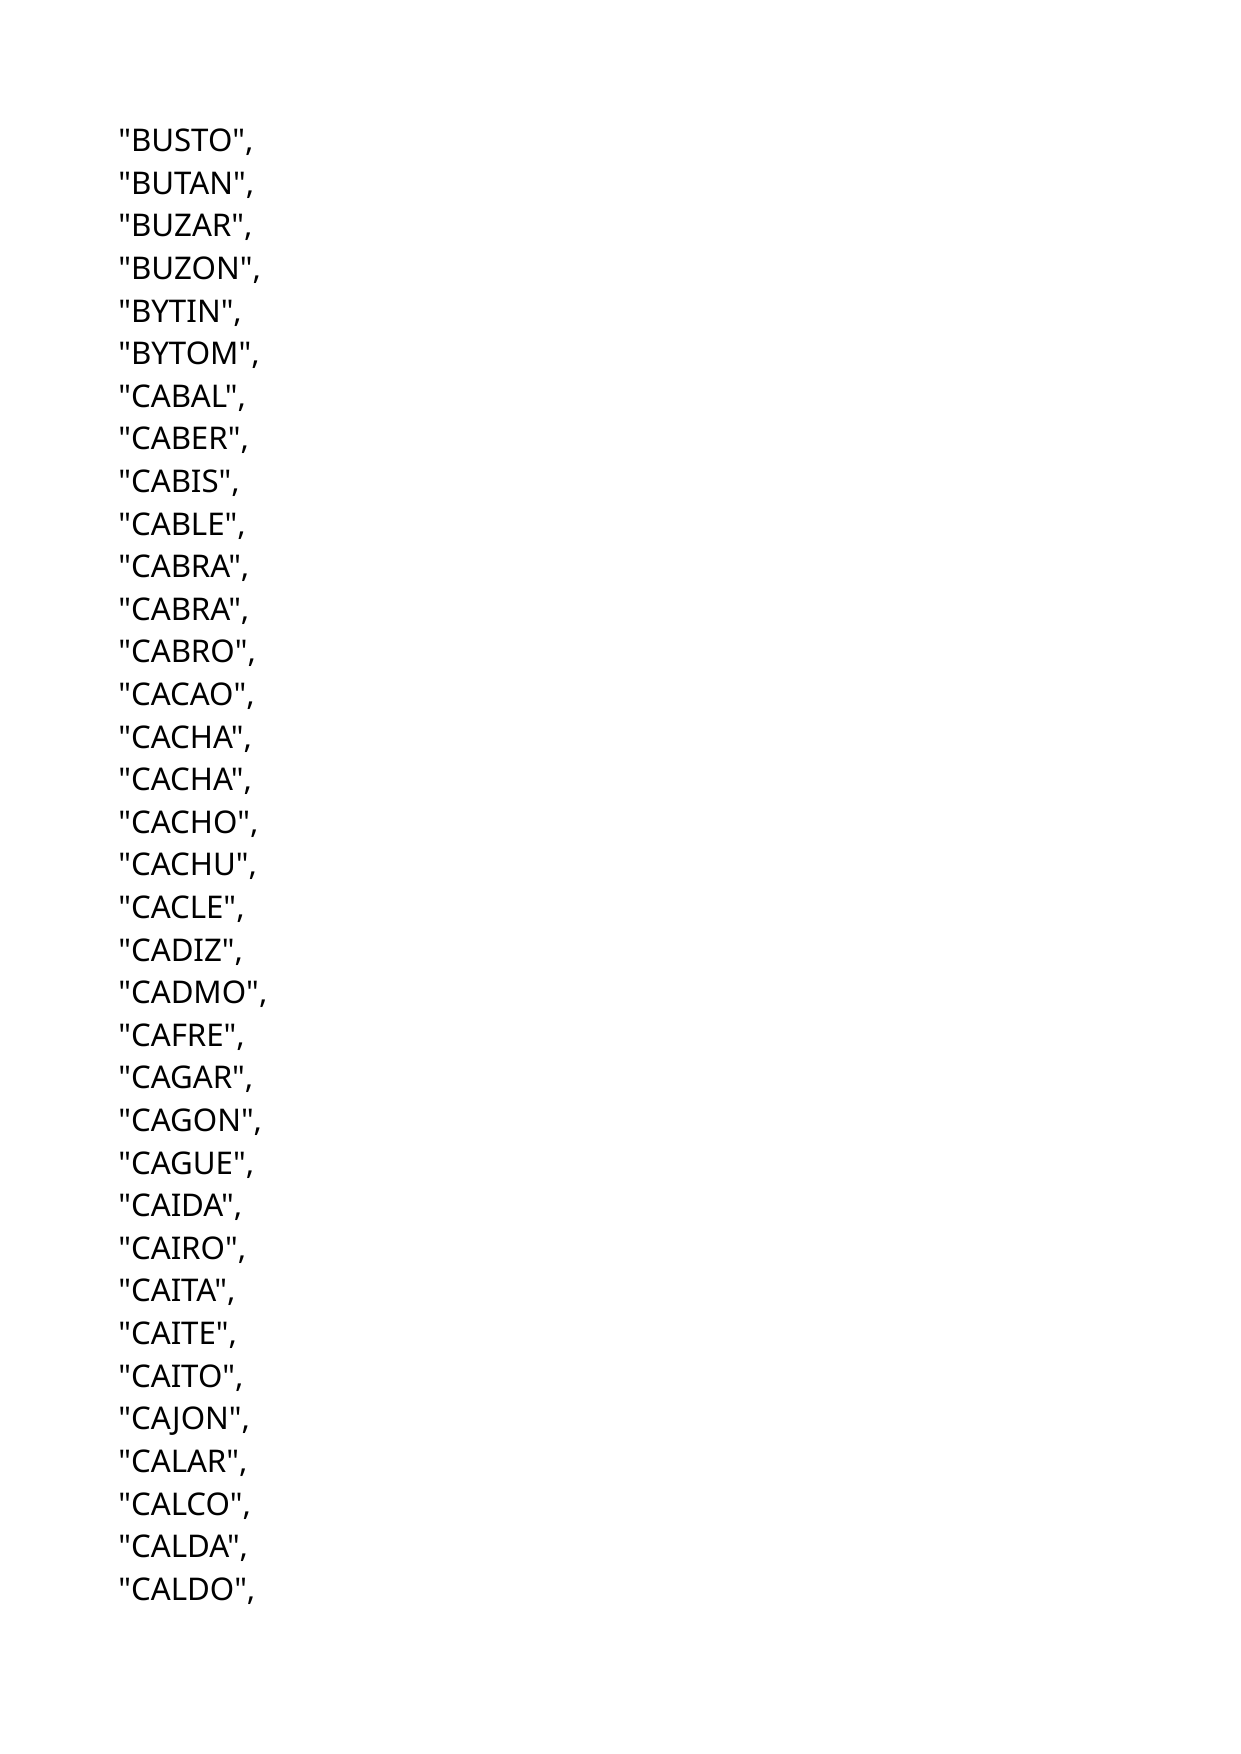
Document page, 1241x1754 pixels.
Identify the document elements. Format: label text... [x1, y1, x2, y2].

text "CABRA", [118, 544, 1122, 587]
text "CAFRE", [118, 1013, 1122, 1055]
text "CAGON", [118, 1098, 1122, 1141]
text "CACHA", [118, 714, 1122, 757]
text "CAITE", [118, 1311, 1122, 1354]
text "CABAL", [118, 374, 1122, 416]
text "CABLE", [118, 502, 1122, 544]
text "CABER", [118, 416, 1122, 459]
text "CACHA", [118, 757, 1122, 800]
text "CABIS", [118, 459, 1122, 502]
text "BUSTO", [118, 118, 1122, 161]
text "BUZON", [118, 246, 1122, 288]
text "BYTIN", [118, 288, 1122, 331]
text "CABRO", [118, 629, 1122, 672]
text "CAIRO", [118, 1226, 1122, 1268]
text "CALAR", [118, 1439, 1122, 1481]
text "CAGUE", [118, 1141, 1122, 1183]
text "CABRA", [118, 587, 1122, 629]
text "CACLE", [118, 885, 1122, 928]
text "CALDO", [118, 1567, 1122, 1609]
text "CAITA", [118, 1268, 1122, 1311]
text "CADMO", [118, 970, 1122, 1013]
text "CAJON", [118, 1396, 1122, 1439]
text "CACHU", [118, 842, 1122, 885]
text "CAGAR", [118, 1055, 1122, 1098]
text "CACAO", [118, 672, 1122, 714]
text "BUZAR", [118, 203, 1122, 246]
text "CALCO", [118, 1481, 1122, 1524]
text "CACHO", [118, 800, 1122, 842]
text "CALDA", [118, 1524, 1122, 1567]
text "BUTAN", [118, 161, 1122, 203]
text "CAIDA", [118, 1183, 1122, 1226]
text "CADIZ", [118, 928, 1122, 970]
text "BYTOM", [118, 331, 1122, 374]
text "CAITO", [118, 1354, 1122, 1396]
